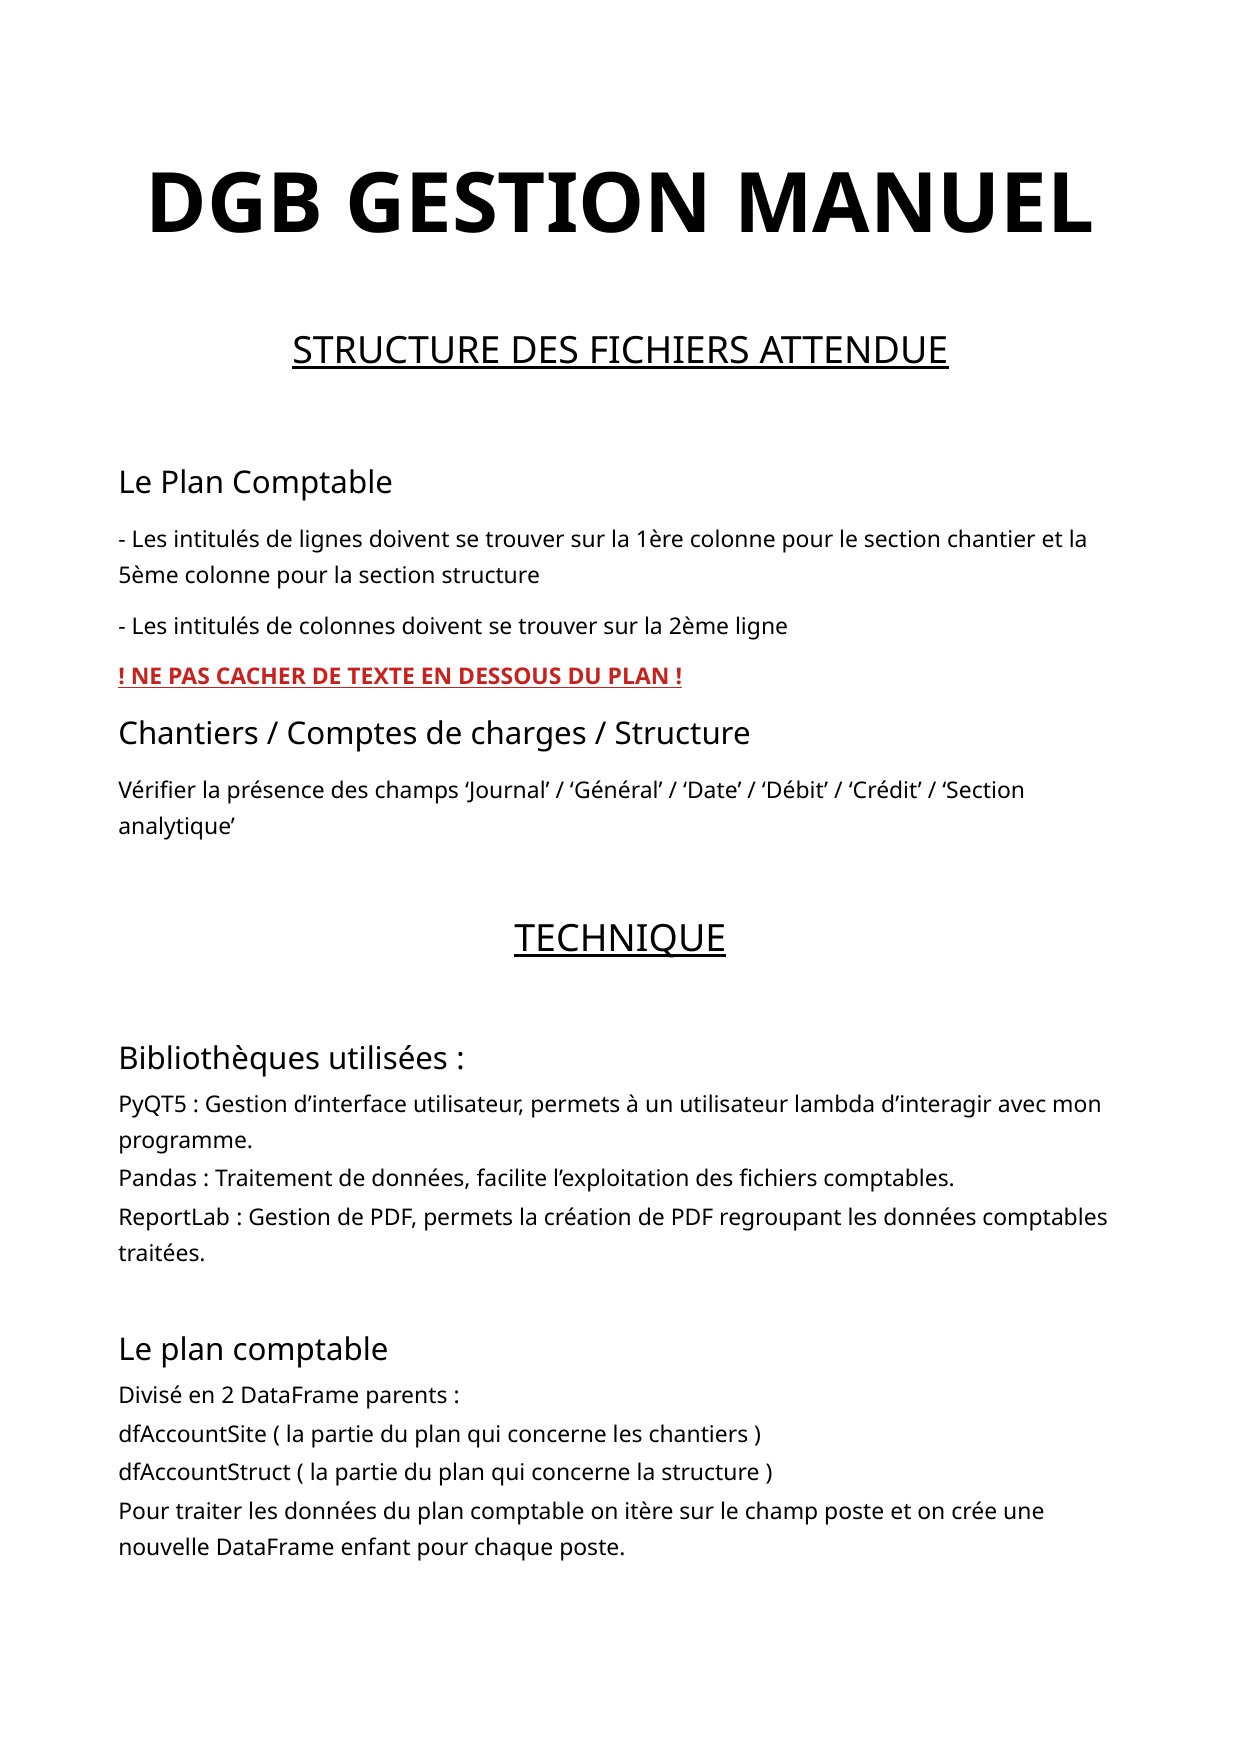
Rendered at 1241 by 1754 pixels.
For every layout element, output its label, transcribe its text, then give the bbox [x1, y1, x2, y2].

text Divisé en 2 DataFrame parents : [118, 1379, 1122, 1410]
text STRUCTURE DES FICHIERS ATTENDUE [118, 323, 1122, 374]
title DGB GESTION MANUEL [118, 143, 1122, 257]
text Chantiers / Comptes de charges / Structure [118, 711, 1122, 753]
text - Les intitulés de colonnes doivent se trouver sur la 2ème ligne [118, 610, 1122, 641]
text Le Plan Comptable [118, 460, 1122, 502]
text TECHNIQUE [118, 911, 1122, 962]
text Le plan comptable [118, 1327, 1122, 1370]
text dfAccountSite ( la partie du plan qui concerne les chantiers ) [118, 1418, 1122, 1449]
text Pour traiter les données du plan comptable on itère sur le champ poste et on crée une nouvelle DataFrame enfant pour chaque poste. [118, 1495, 1122, 1562]
text PyQT5 : Gestion d’interface utilisateur, permets à un utilisateur lambda d’interagir avec mon programme. [118, 1088, 1122, 1155]
text - Les intitulés de lignes doivent se trouver sur la 1ère colonne pour le section chantier et la 5ème colonne pour la section structure [118, 523, 1122, 590]
text Vérifier la présence des champs ‘Journal’ / ‘Général’ / ‘Date’ / ‘Débit’ / ‘Crédit’ / ‘Section analytique’ [118, 774, 1122, 841]
text ReportLab : Gestion de PDF, permets la création de PDF regroupant les données comptables traitées. [118, 1201, 1122, 1268]
text Pandas : Traitement de données, facilite l’exploitation des fichiers comptables. [118, 1162, 1122, 1194]
text Bibliothèques utilisées : [118, 1036, 1122, 1079]
text ! NE PAS CACHER DE TEXTE EN DESSOUS DU PLAN ! [118, 660, 1122, 691]
text dfAccountStruct ( la partie du plan qui concerne la structure ) [118, 1456, 1122, 1487]
